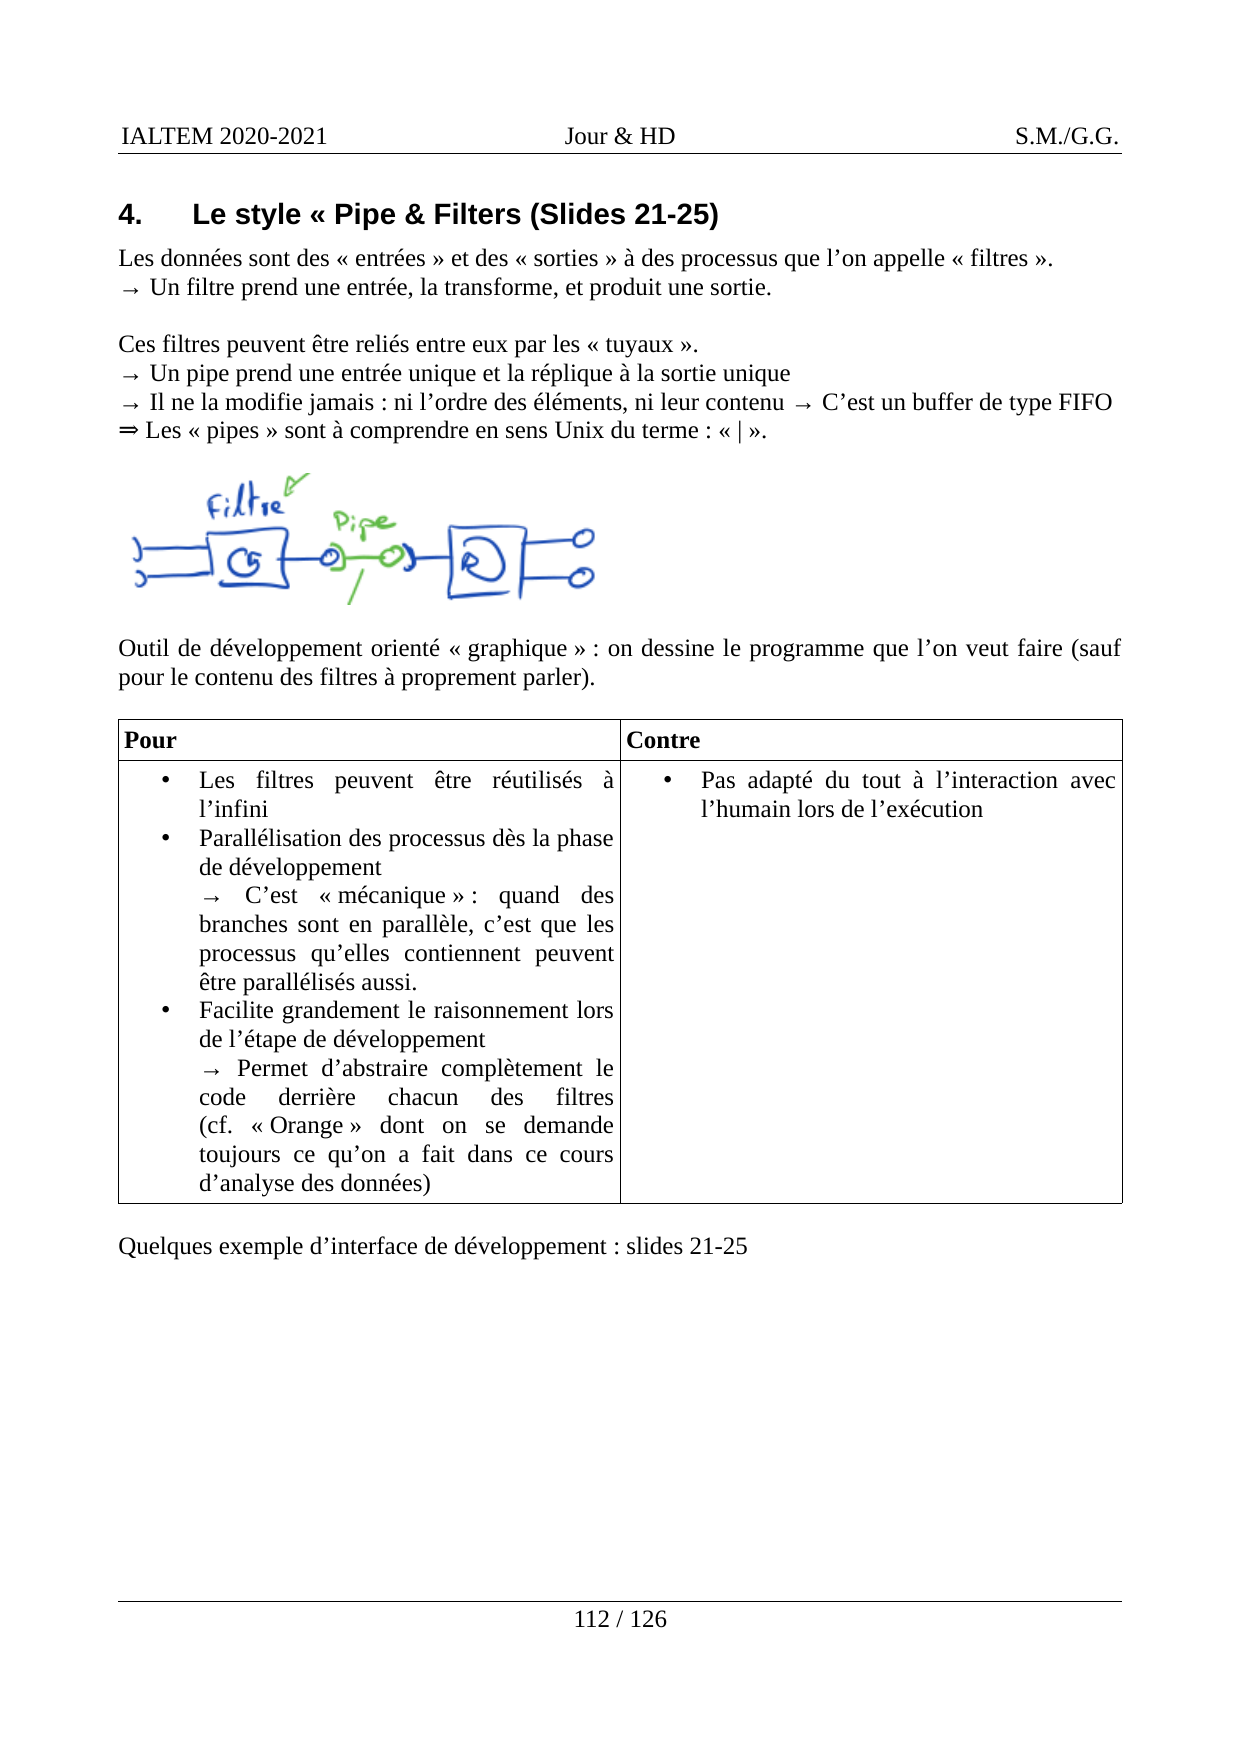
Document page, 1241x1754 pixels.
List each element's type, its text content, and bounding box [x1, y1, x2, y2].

table_header Contre [621, 720, 1122, 760]
table_cell Pas adapté du tout à l’interaction avec l’humain lors de l’exécution [621, 761, 1122, 1202]
text ⇒ Les « pipes » sont à comprendre en sens Unix du terme : « | ». [118, 416, 1122, 444]
text → Il ne la modifie jamais : ni l’ordre des éléments, ni leur contenu → C’est un buffer de type FIFO [118, 387, 1122, 416]
subtitle Le style « Pipe & Filters (Slides 21-25) [118, 197, 1122, 231]
table_header Pour [119, 720, 620, 760]
text Les données sont des « entrées » et des « sorties » à des processus que l’on appelle « filtres ». [118, 243, 1122, 272]
text → Un filtre prend une entrée, la transforme, et produit une sortie. [118, 272, 1122, 301]
table_cell Les filtres peuvent être réutilisés à l’infini Parallélisation des processus dès la phase de développement → C’est « mécanique » : quand des branches sont en parallèle, c’est que les processus qu’elles contiennent peuvent être parallélisés aussi. Facilite grandement le raisonnement lors de l’étape de développement → Permet d’abstraire complètement le code derrière chacun des filtres (cf. « Orange » dont on se demande toujours ce qu’on a fait dans ce cours d’analyse des données) [119, 761, 620, 1202]
text → Un pipe prend une entrée unique et la réplique à la sortie unique [118, 358, 1122, 387]
text Quelques exemple d’interface de développement : slides 21-25 [118, 1231, 1122, 1260]
text Ces filtres peuvent être reliés entre eux par les « tuyaux ». [118, 329, 1122, 358]
picture [118, 473, 598, 605]
text Outil de développement orienté « graphique » : on dessine le programme que l’on veut faire (sauf pour le contenu des filtres à proprement parler). [118, 633, 1122, 691]
